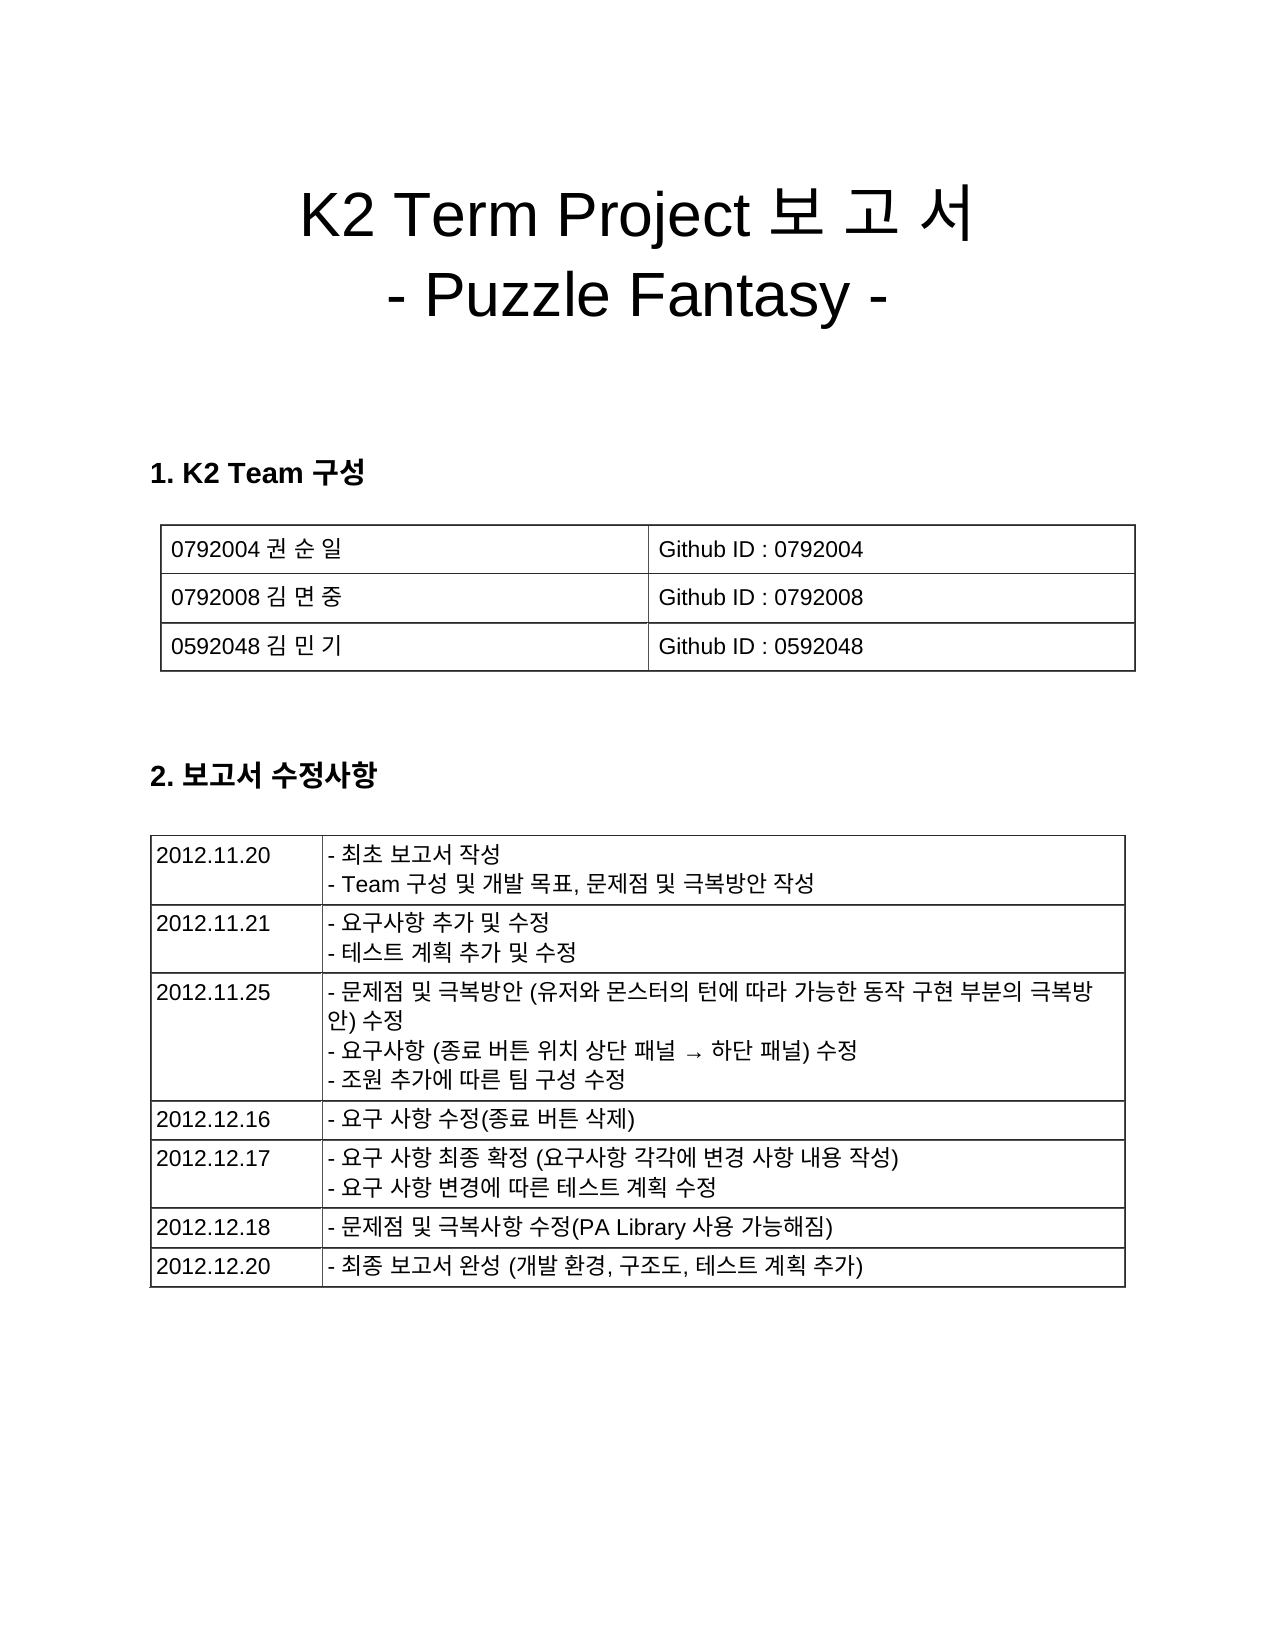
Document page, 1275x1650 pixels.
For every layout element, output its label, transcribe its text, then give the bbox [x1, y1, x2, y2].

table_cell 0592048 김 민 기 [162, 624, 647, 670]
table_cell Github ID : 0592048 [649, 624, 1134, 670]
table_cell 2012.12.18 [152, 1209, 321, 1246]
table_cell - 문제점 및 극복방안 (유저와 몬스터의 턴에 따라 가능한 동작 구현 부분의 극복방안) 수정 - 요구사항 (종료 버튼 위치 상단 패널 → 하단 패널) 수정 - 조원 추가에 따른 팀 구성 수정 [323, 974, 1124, 1099]
table_cell - 요구 사항 수정(종료 버튼 삭제) [323, 1102, 1124, 1138]
text - Puzzle Fantasy - [150, 259, 1125, 329]
table_header - 최초 보고서 작성 - Team 구성 및 개발 목표, 문제점 및 극복방안 작성 [323, 837, 1124, 903]
table_cell - 요구 사항 최종 확정 (요구사항 각각에 변경 사항 내용 작성) - 요구 사항 변경에 따른 테스트 계획 수정 [323, 1141, 1124, 1207]
table_cell 2012.12.16 [152, 1102, 321, 1138]
table_cell 2012.11.25 [152, 974, 321, 1099]
table_cell - 최종 보고서 완성 (개발 환경, 구조도, 테스트 계획 추가) [323, 1249, 1124, 1285]
table_cell 2012.11.21 [152, 906, 321, 972]
table_cell - 요구사항 추가 및 수정 - 테스트 계획 추가 및 수정 [323, 906, 1124, 972]
table_header 2012.11.20 [152, 837, 321, 903]
table_cell - 문제점 및 극복사항 수정(PA Library 사용 가능해짐) [323, 1209, 1124, 1246]
table_cell 2012.12.17 [152, 1141, 321, 1207]
text K2 Term Project 보 고 서 [150, 179, 1125, 249]
table_cell 2012.12.20 [152, 1249, 321, 1285]
table_cell 0792008 김 면 중 [162, 575, 647, 621]
table_header 0792004 권 순 일 [162, 527, 647, 573]
text 1. K2 Team 구성 [150, 457, 1125, 490]
table_header Github ID : 0792004 [649, 527, 1134, 573]
text 2. 보고서 수정사항 [150, 760, 1125, 792]
table_cell Github ID : 0792008 [649, 575, 1134, 621]
